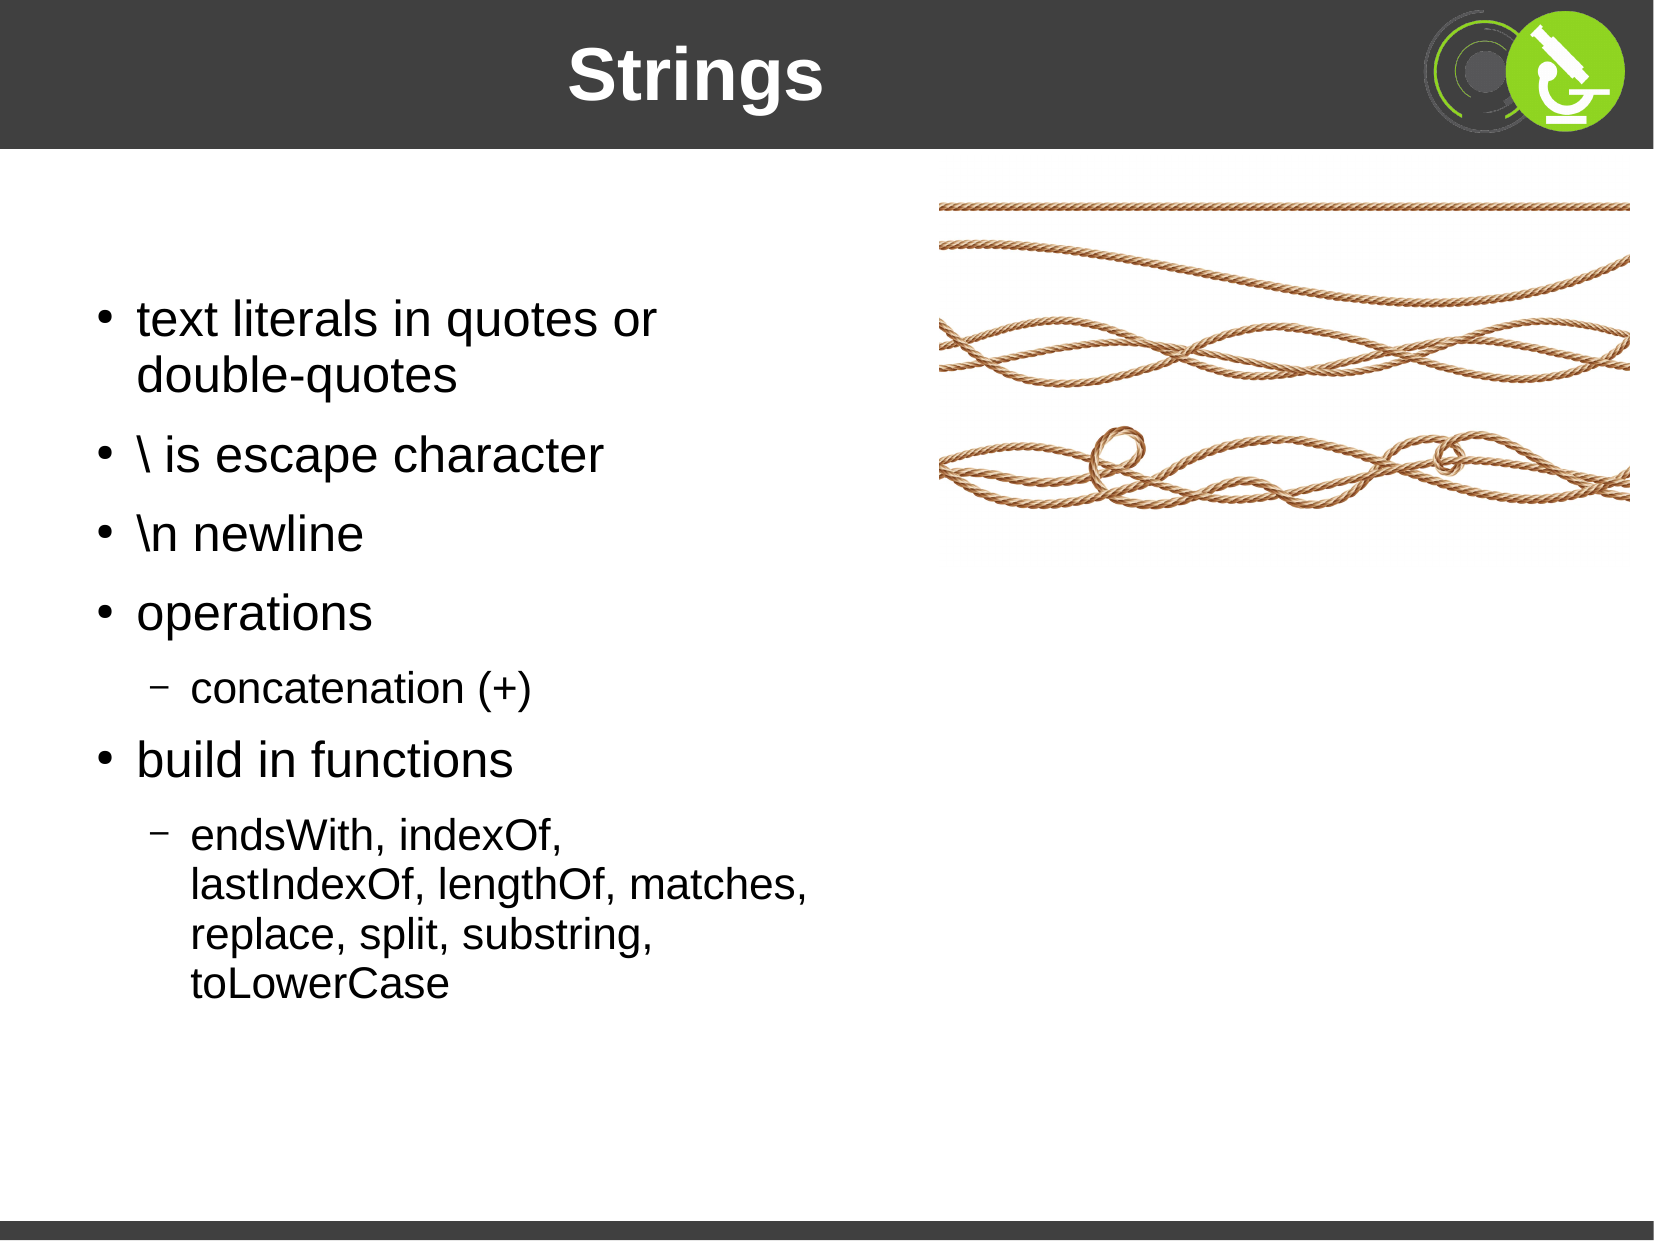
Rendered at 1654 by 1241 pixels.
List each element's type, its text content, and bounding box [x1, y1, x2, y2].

title Strings [0, 0, 1394, 149]
picture [1420, 5, 1630, 138]
picture [939, 155, 1630, 567]
list text literals in quotes or double-quotes \ is escape character \n newline operations concatenation (+) build in functions endsWith, indexOf, lastIndexOf, lengthOf, matches, replace, split, substring, toLowerCase [82, 290, 809, 1010]
